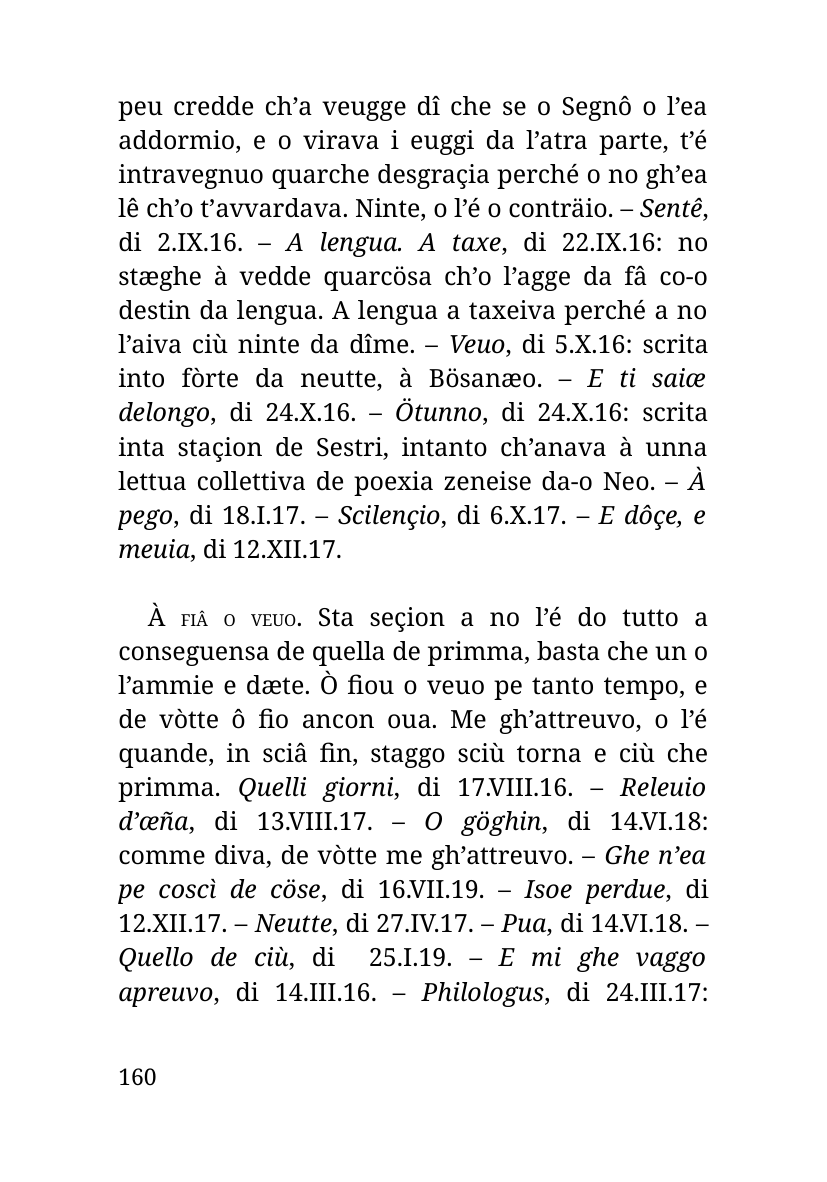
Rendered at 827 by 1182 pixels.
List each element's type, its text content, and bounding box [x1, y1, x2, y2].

text À fiâ o veuo. Sta seçion a no l’é do tutto a conseguensa de quella de primma, basta che un o l’ammie e dæte. Ò fiou o veuo pe tanto tempo, e de vòtte ô fio ancon oua. Me gh’attreuvo, o l’é quande, in sciâ fin, staggo sciù torna e ciù che primma. Quelli giorni, di 17.VIII.16. – Releuio d’æña, di 13.VIII.17. – O göghin, di 14.VI.18: comme diva, de vòtte me gh’attreuvo. – Ghe n’ea pe coscì de cöse, di 16.VII.19. – Isoe perdue, di 12.XII.17. – Neutte, di 27.IV.17. – Pua, di 14.VI.18. – Quello de ciù, di 25.I.19. – E mi ghe vaggo apreuvo, di 14.III.16. – Philologus, di 24.III.17: [118, 599, 709, 1008]
text peu credde ch’a veugge dî che se o Segnô o l’ea addormio, e o virava i euggi da l’atra parte, t’é intravegnuo quarche desgraçia perché o no gh’ea lê ch’o t’avvardava. Ninte, o l’é o conträio. – Sentê, di 2.IX.16. – A lengua. A taxe, di 22.IX.16: no stæghe à vedde quarcösa ch’o l’agge da fâ co-o destin da lengua. A lengua a taxeiva perché a no l’aiva ciù ninte da dîme. – Veuo, di 5.X.16: scrita into fòrte da neutte, à Bösanæo. – E ti saiæ delongo, di 24.X.16. – Ötunno, di 24.X.16: scrita inta staçion de Sestri, intanto ch’anava à unna lettua collettiva de poexia zeneise da-o Neo. – À pego, di 18.I.17. – Scilençio, di 6.X.17. – E dôçe, e meuia, di 12.XII.17. [118, 88, 709, 565]
